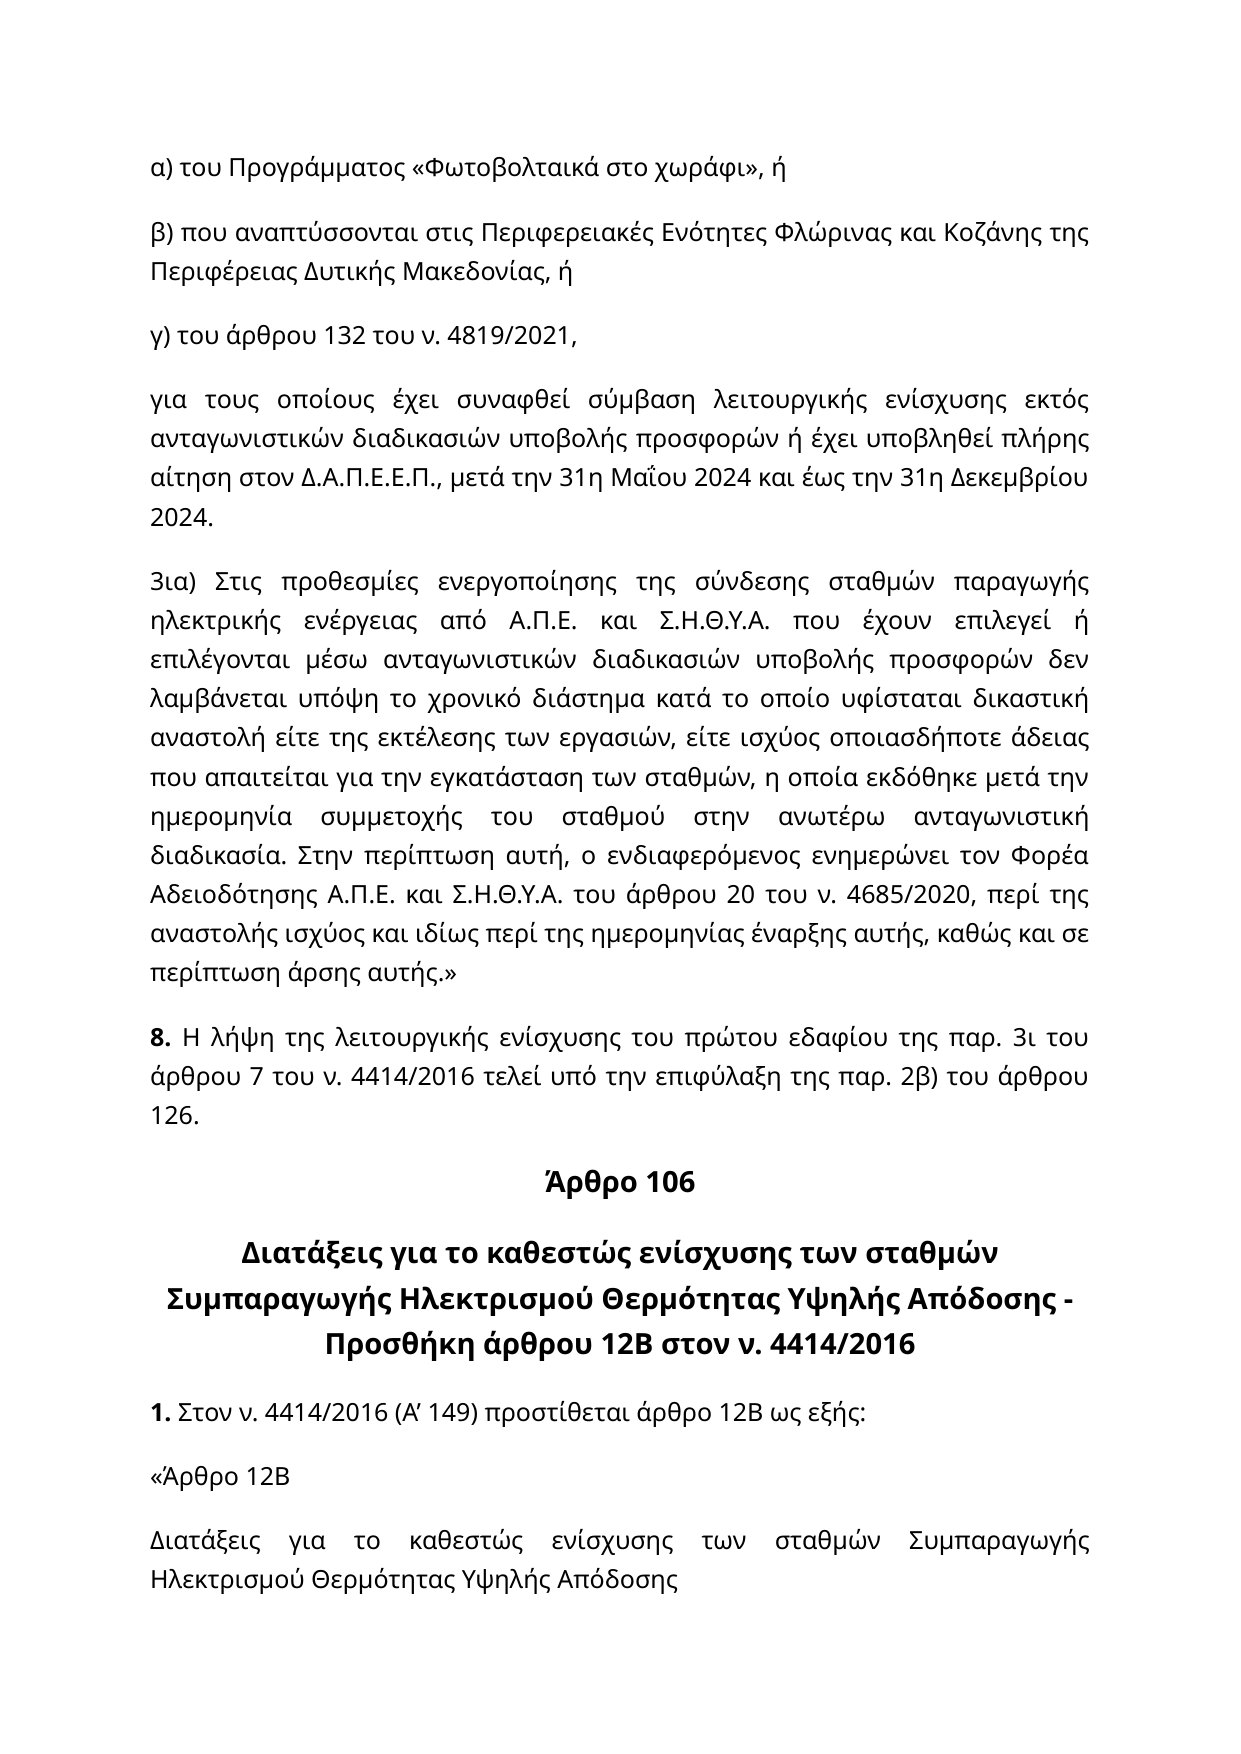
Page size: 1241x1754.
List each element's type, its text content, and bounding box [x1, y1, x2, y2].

text β) που αναπτύσσονται στις Περιφερειακές Ενότητες Φλώρινας και Κοζάνης της Περιφέρειας Δυτικής Μακεδονίας, ή [150, 214, 1090, 287]
text «Άρθρο 12Β [150, 1458, 1090, 1492]
text α) του Προγράμματος «Φωτοβολταικά στο χωράφι», ή [150, 150, 1090, 184]
text γ) του άρθρου 132 του ν. 4819/2021, [150, 317, 1090, 352]
text για τους οποίους έχει συναφθεί σύμβαση λειτουργικής ενίσχυσης εκτός ανταγωνιστικών διαδικασιών υποβολής προσφορών ή έχει υποβληθεί πλήρης αίτηση στον Δ.Α.Π.Ε.Ε.Π., μετά την 31η Μαΐου 2024 και έως την 31η Δεκεμβρίου 2024. [150, 382, 1090, 533]
subtitle Άρθρο 106 [150, 1162, 1090, 1201]
text 8. Η λήψη της λειτουργικής ενίσχυσης του πρώτου εδαφίου της παρ. 3ι του άρθρου 7 του ν. 4414/2016 τελεί υπό την επιφύλαξη της παρ. 2β) του άρθρου 126. [150, 1019, 1090, 1132]
text 3ια) Στις προθεσμίες ενεργοποίησης της σύνδεσης σταθμών παραγωγής ηλεκτρικής ενέργειας από Α.Π.Ε. και Σ.Η.Θ.Υ.Α. που έχουν επιλεγεί ή επιλέγονται μέσω ανταγωνιστικών διαδικασιών υποβολής προσφορών δεν λαμβάνεται υπόψη το χρονικό διάστημα κατά το οποίο υφίσταται δικαστική αναστολή είτε της εκτέλεσης των εργασιών, είτε ισχύος οποιασδήποτε άδειας που απαιτείται για την εγκατάσταση των σταθμών, η οποία εκδόθηκε μετά την ημερομηνία συμμετοχής του σταθμού στην ανωτέρω ανταγωνιστική διαδικασία. Στην περίπτωση αυτή, ο ενδιαφερόμενος ενημερώνει τον Φορέα Αδειοδότησης Α.Π.Ε. και Σ.Η.Θ.Υ.Α. του άρθρου 20 του ν. 4685/2020, περί της αναστολής ισχύος και ιδίως περί της ημερομηνίας έναρξης αυτής, καθώς και σε περίπτωση άρσης αυτής.» [150, 563, 1090, 989]
subtitle Διατάξεις για το καθεστώς ενίσχυσης των σταθμών Συμπαραγωγής Ηλεκτρισμού Θερμότητας Υψηλής Απόδοσης - Προσθήκη άρθρου 12Β στον ν. 4414/2016 [150, 1232, 1090, 1363]
text 1. Στον ν. 4414/2016 (Α’ 149) προστίθεται άρθρο 12Β ως εξής: [150, 1394, 1090, 1428]
text Διατάξεις για το καθεστώς ενίσχυσης των σταθμών Συμπαραγωγής Ηλεκτρισμού Θερμότητας Υψηλής Απόδοσης [150, 1522, 1090, 1596]
